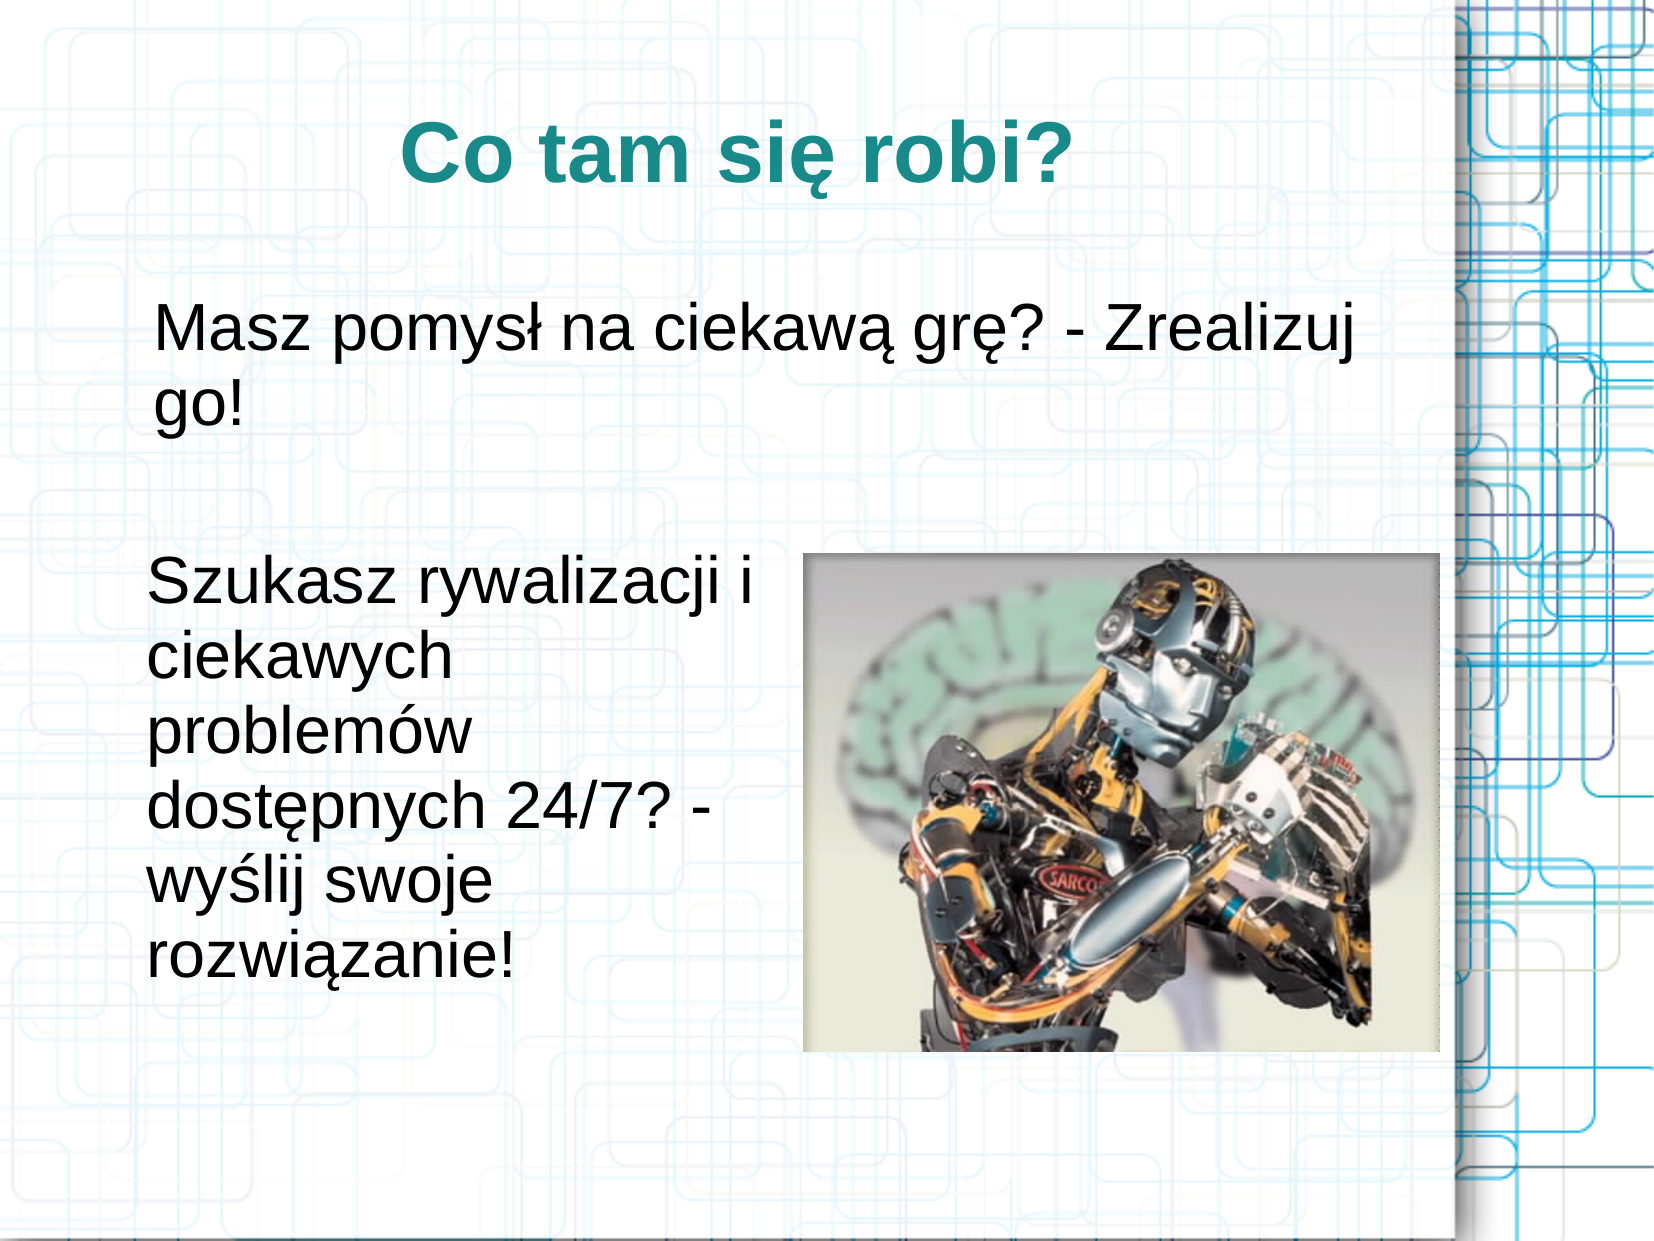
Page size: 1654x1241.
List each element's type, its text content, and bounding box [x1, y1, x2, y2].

list Masz pomysł na ciekawą grę? - Zrealizuj go! [82, 290, 1418, 857]
text_box Szukasz rywalizacji i ciekawych problemów dostępnych 24/7? - wyślij swoje rozwiązanie! [75, 543, 792, 993]
title Co tam się robi? [59, 49, 1418, 257]
picture [0, 0, 1654, 1241]
